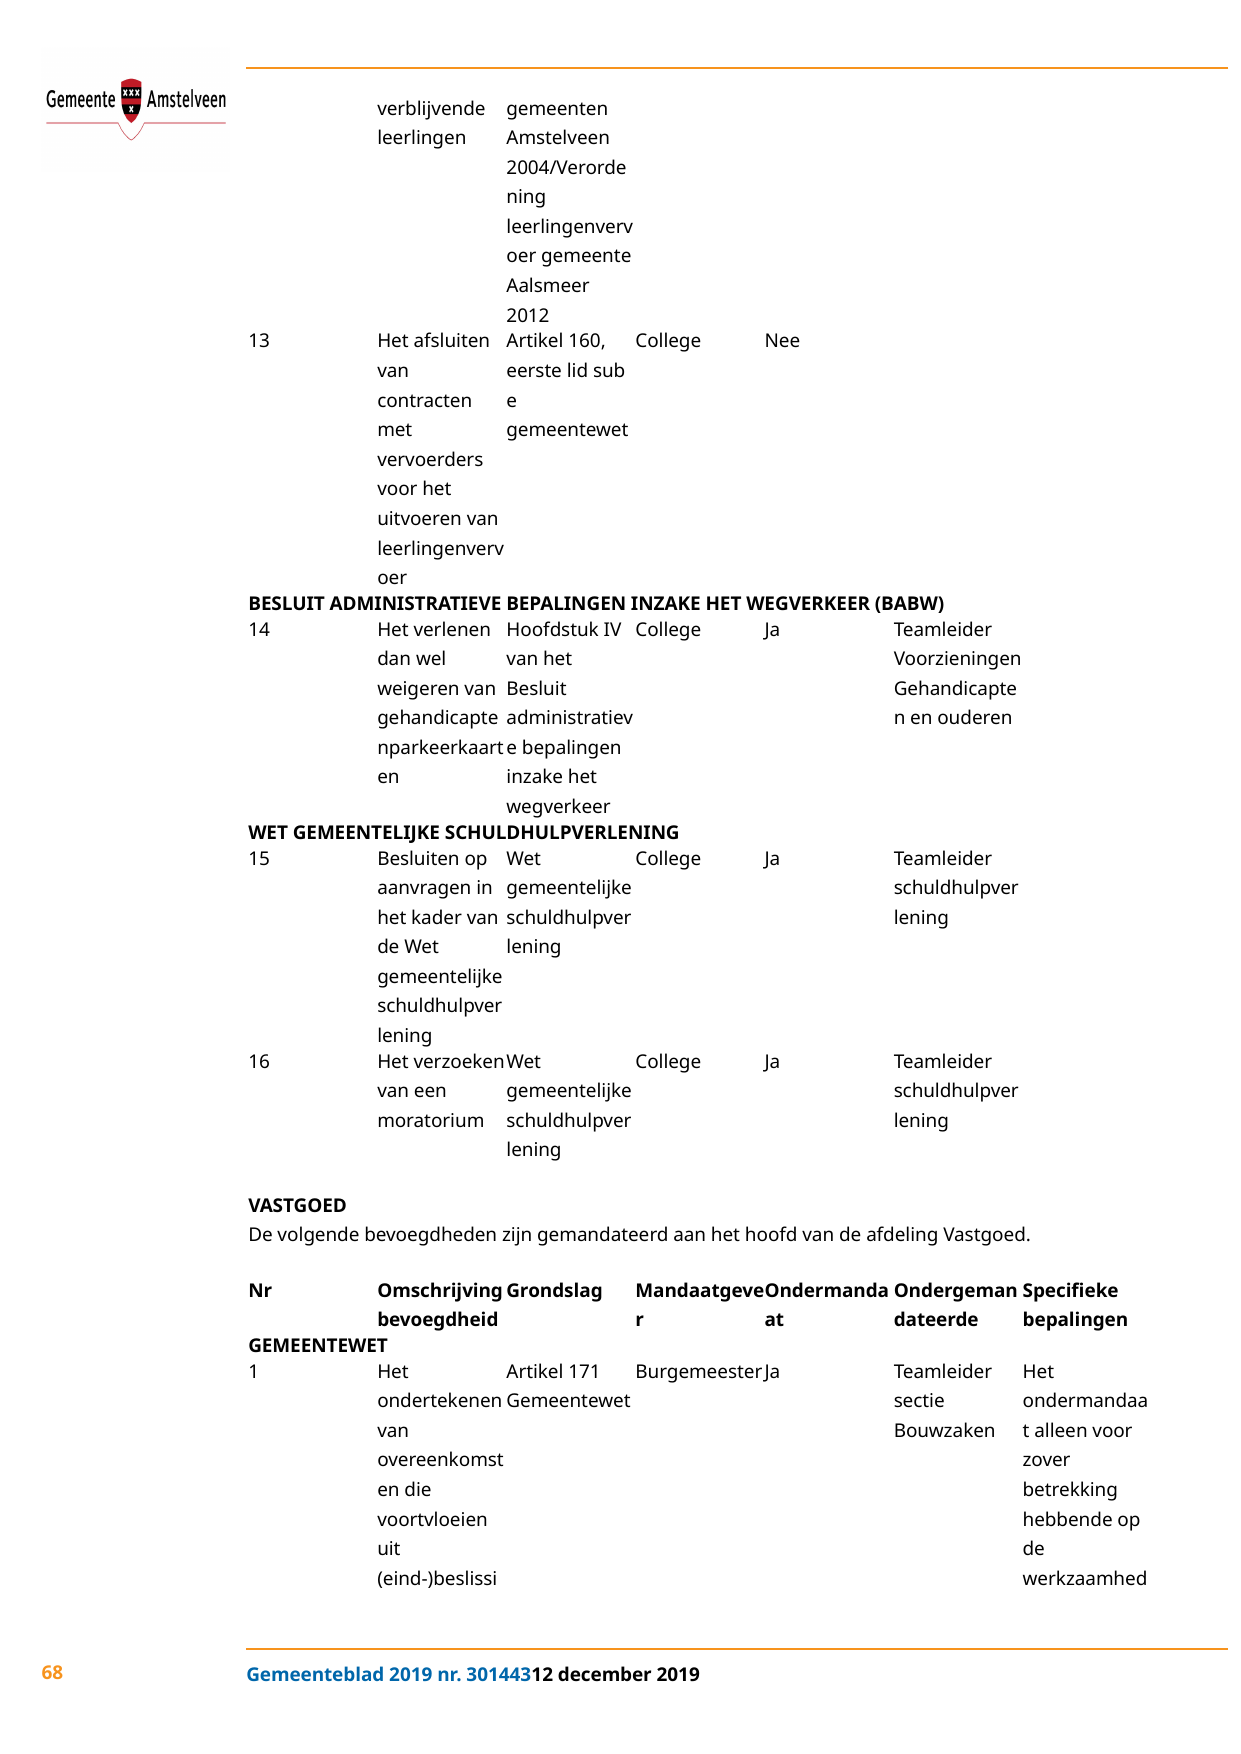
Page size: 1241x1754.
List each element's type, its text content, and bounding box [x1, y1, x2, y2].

table_cell Ja [764, 1358, 893, 1591]
table_cell 1 [248, 1358, 377, 1591]
table_cell Omschrijving bevoegdheid [377, 1277, 506, 1332]
table_cell Mandaatgever [635, 1277, 764, 1332]
table_cell [248, 95, 377, 328]
table_cell Teamleider Voorzieningen Gehandicapten en ouderen [894, 616, 1022, 819]
table_cell 15 [248, 845, 377, 1048]
table_cell Teamleider sectie Bouwzaken [894, 1358, 1022, 1591]
table_cell [1023, 616, 1152, 819]
table_cell VASTGOED De volgende bevoegdheden zijn gemandateerd aan het hoofd van de afdeling Vastgoed. [248, 1163, 1152, 1277]
table_cell Artikel 171 Gemeentewet [506, 1358, 635, 1591]
table_cell College [635, 616, 764, 819]
table_cell Ondermandaat [764, 1277, 893, 1332]
table_cell Teamleider schuldhulpverlening [894, 845, 1022, 1048]
table_cell [894, 328, 1022, 590]
table_cell [1023, 328, 1152, 590]
table_cell [1023, 1048, 1152, 1162]
table_cell Ja [764, 616, 893, 819]
table_cell Het ondermandaat alleen voor zover betrekking hebbende op de werkzaamhed [1023, 1358, 1152, 1591]
table_cell College [635, 328, 764, 590]
table_cell Artikel 160, eerste lid sub e gemeentewet [506, 328, 635, 590]
table_cell Het verlenen dan wel weigeren van gehandicaptenparkeerkaarten [377, 616, 506, 819]
table_cell Specifieke bepalingen [1023, 1277, 1152, 1332]
table_cell BESLUIT ADMINISTRATIEVE BEPALINGEN INZAKE HET WEGVERKEER (BABW) [248, 590, 1152, 616]
table_cell Teamleider schuldhulpverlening [894, 1048, 1022, 1162]
table_cell Burgemeester [635, 1358, 764, 1591]
table_cell [764, 95, 893, 328]
table_cell 16 [248, 1048, 377, 1162]
table_cell [1023, 845, 1152, 1048]
table_cell gemeenten Amstelveen 2004/Verordening leerlingenvervoer gemeente Aalsmeer 2012 [506, 95, 635, 328]
table_cell GEMEENTEWET [248, 1332, 1152, 1358]
table_cell Het ondertekenen van overeenkomsten die voortvloeien uit (eind-)beslissi [377, 1358, 506, 1591]
picture [41, 47, 231, 172]
table_cell [1023, 95, 1152, 328]
table_cell [894, 95, 1022, 328]
table_cell Hoofdstuk IV van het Besluit administratieve bepalingen inzake het wegverkeer [506, 616, 635, 819]
table_cell Wet gemeentelijke schuldhulpverlening [506, 1048, 635, 1162]
table_cell College [635, 845, 764, 1048]
table_cell Grondslag [506, 1277, 635, 1332]
table_cell [635, 95, 764, 328]
table_cell Wet gemeentelijke schuldhulpverlening [506, 845, 635, 1048]
table_cell 14 [248, 616, 377, 819]
table_cell Nee [764, 328, 893, 590]
table_cell Ja [764, 845, 893, 1048]
table_cell 13 [248, 328, 377, 590]
table_cell WET GEMEENTELIJKE SCHULDHULPVERLENING [248, 819, 1152, 845]
table_cell Het verzoeken van een moratorium [377, 1048, 506, 1162]
table_cell Ondergemandateerde [894, 1277, 1022, 1332]
table_cell Nr [248, 1277, 377, 1332]
table_cell Het afsluiten van contracten met vervoerders voor het uitvoeren van leerlingenvervoer [377, 328, 506, 590]
table_cell Ja [764, 1048, 893, 1162]
table_cell Besluiten op aanvragen in het kader van de Wet gemeentelijke schuldhulpverlening [377, 845, 506, 1048]
table_cell verblijvende leerlingen [377, 95, 506, 328]
table_cell College [635, 1048, 764, 1162]
